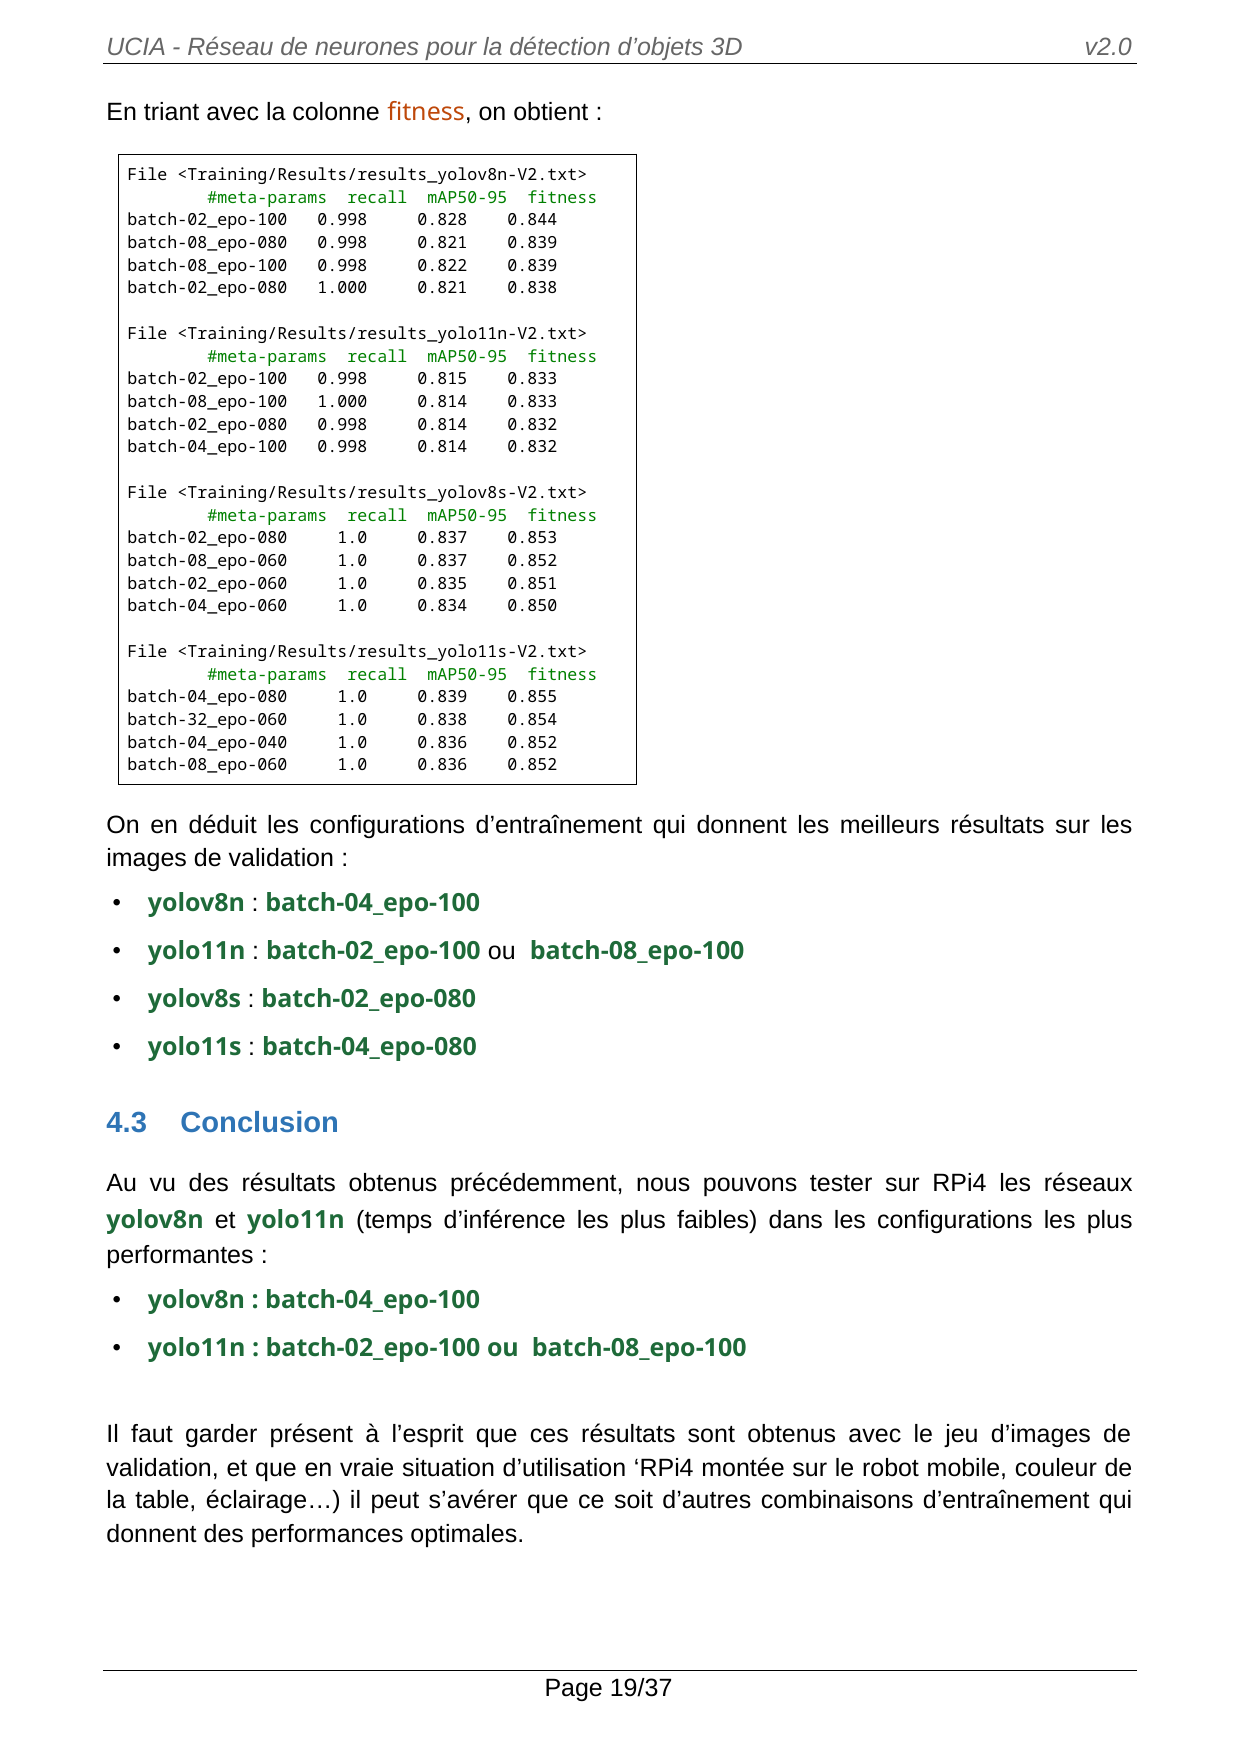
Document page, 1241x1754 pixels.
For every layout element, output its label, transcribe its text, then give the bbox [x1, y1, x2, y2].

list yolov8n : batch-04_epo-100 [112, 1282, 1134, 1316]
text batch-02_epo-080 1.000 0.821 0.838 [127, 276, 627, 299]
text File <Training/Results/results_yolov8s-V2.txt> [127, 480, 627, 503]
text #meta-params recall mAP50-95 fitness [127, 662, 627, 685]
text File <Training/Results/results_yolo11n-V2.txt> [127, 321, 627, 344]
text batch-02_epo-100 0.998 0.828 0.844 [127, 208, 627, 231]
text batch-04_epo-040 1.0 0.836 0.852 [127, 730, 627, 753]
text File <Training/Results/results_yolo11s-V2.txt> [127, 639, 627, 662]
list yolov8n : batch-04_epo-100 [112, 884, 1134, 918]
text batch-04_epo-100 0.998 0.814 0.832 [127, 435, 627, 458]
text batch-08_epo-080 0.998 0.821 0.839 [127, 231, 627, 253]
text batch-02_epo-080 0.998 0.814 0.832 [127, 412, 627, 435]
text Il faut garder présent à l’esprit que ces résultats sont obtenus avec le jeu d’images de validation, et que en vraie situation d’utilisation ‘RPi4 montée sur le robot mobile, couleur de la table, éclairage…) il peut s’avérer que ce soit d’autres combinaisons d’entraînement qui donnent des performances optimales. [106, 1419, 1134, 1547]
text batch-04_epo-060 1.0 0.834 0.850 [127, 594, 627, 617]
text File <Training/Results/results_yolov8n-V2.txt> [127, 162, 627, 185]
list yolo11s : batch-04_epo-080 [112, 1028, 1134, 1063]
list yolo11n : batch-02_epo-100 ou batch-08_epo-100 [112, 1329, 1134, 1364]
text batch-02_epo-060 1.0 0.835 0.851 [127, 571, 627, 594]
text On en déduit les configurations d’entraînement qui donnent les meilleurs résultats sur les images de validation : [106, 809, 1134, 871]
text #meta-params recall mAP50-95 fitness [127, 185, 627, 208]
text #meta-params recall mAP50-95 fitness [127, 503, 627, 526]
text batch-08_epo-100 0.998 0.822 0.839 [127, 253, 627, 276]
text Au vu des résultats obtenus précédemment, nous pouvons tester sur RPi4 les réseaux yolov8n et yolo11n (temps d’inférence les plus faibles) dans les configurations les plus performantes : [106, 1167, 1134, 1268]
text batch-08_epo-060 1.0 0.836 0.852 [127, 753, 627, 776]
list yolo11n : batch-02_epo-100 ou batch-08_epo-100 [112, 932, 1134, 967]
text batch-02_epo-080 1.0 0.837 0.853 [127, 526, 627, 548]
text #meta-params recall mAP50-95 fitness [127, 344, 627, 367]
text batch-32_epo-060 1.0 0.838 0.854 [127, 707, 627, 730]
text batch-08_epo-100 1.000 0.814 0.833 [127, 389, 627, 412]
text batch-04_epo-080 1.0 0.839 0.855 [127, 685, 627, 707]
text En triant avec la colonne fitness, on obtient : [106, 94, 1134, 128]
text batch-08_epo-060 1.0 0.837 0.852 [127, 548, 627, 571]
list yolov8s : batch-02_epo-080 [112, 981, 1134, 1014]
subtitle Conclusion [106, 1105, 1134, 1139]
text batch-02_epo-100 0.998 0.815 0.833 [127, 367, 627, 389]
